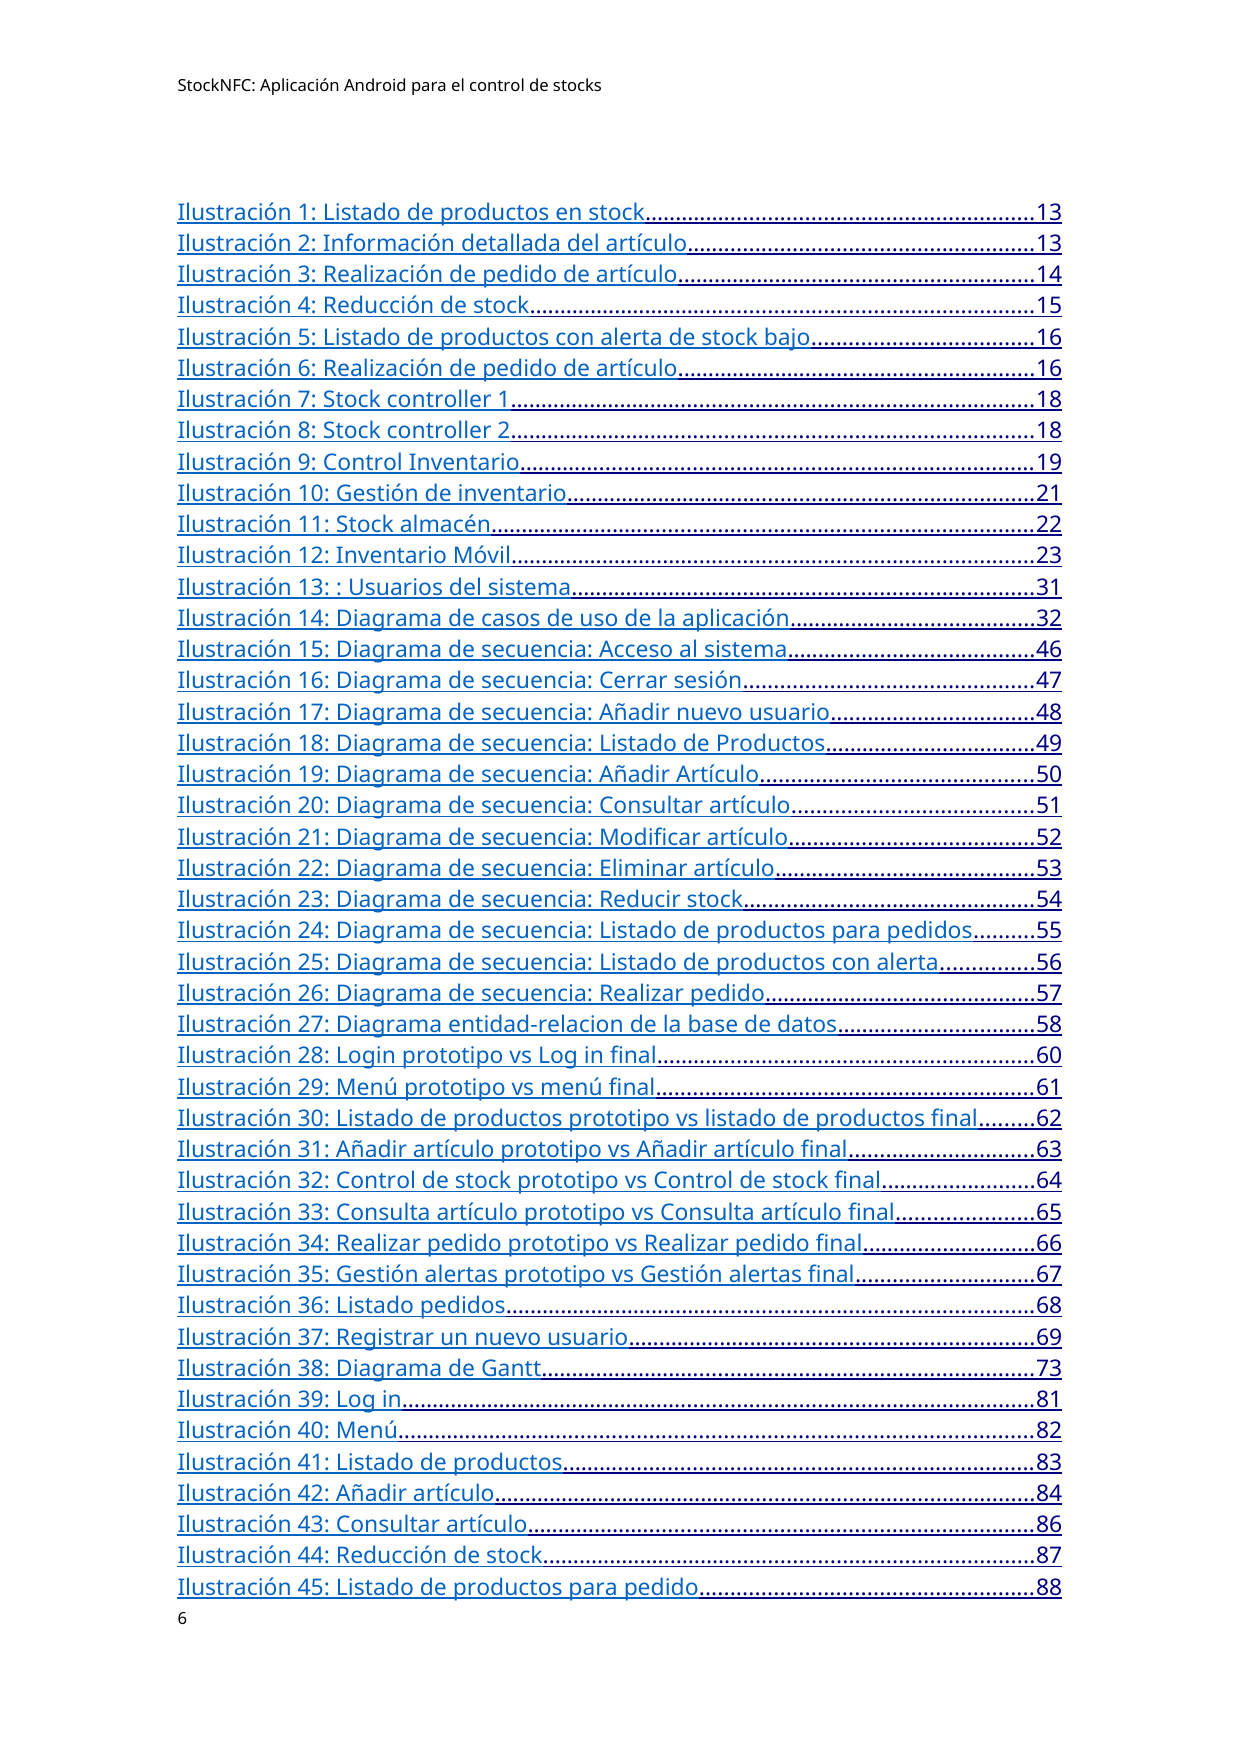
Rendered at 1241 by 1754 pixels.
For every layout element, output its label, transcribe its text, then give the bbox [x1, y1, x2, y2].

text Ilustración 43: Consultar artículo 86 [177, 1508, 1063, 1539]
text Ilustración 21: Diagrama de secuencia: Modificar artículo 52 [177, 821, 1063, 852]
text Ilustración 32: Control de stock prototipo vs Control de stock final 64 [177, 1164, 1063, 1196]
text Ilustración 25: Diagrama de secuencia: Listado de productos con alerta 56 [177, 946, 1063, 977]
text Ilustración 44: Reducción de stock 87 [177, 1539, 1063, 1571]
text Ilustración 42: Añadir artículo 84 [177, 1477, 1063, 1508]
text Ilustración 15: Diagrama de secuencia: Acceso al sistema 46 [177, 633, 1063, 664]
text Ilustración 3: Realización de pedido de artículo 14 [177, 258, 1063, 289]
text Ilustración 11: Stock almacén 22 [177, 508, 1063, 539]
text Ilustración 5: Listado de productos con alerta de stock bajo 16 [177, 321, 1063, 352]
text Ilustración 45: Listado de productos para pedido 88 [177, 1571, 1063, 1602]
text Ilustración 33: Consulta artículo prototipo vs Consulta artículo final 65 [177, 1196, 1063, 1227]
text Ilustración 26: Diagrama de secuencia: Realizar pedido 57 [177, 977, 1063, 1008]
text Ilustración 35: Gestión alertas prototipo vs Gestión alertas final 67 [177, 1258, 1063, 1289]
text Ilustración 36: Listado pedidos 68 [177, 1289, 1063, 1321]
text Ilustración 29: Menú prototipo vs menú final 61 [177, 1071, 1063, 1102]
text Ilustración 1: Listado de productos en stock 13 [177, 196, 1063, 227]
text Ilustración 37: Registrar un nuevo usuario 69 [177, 1321, 1063, 1352]
text Ilustración 40: Menú 82 [177, 1414, 1063, 1446]
text Ilustración 12: Inventario Móvil 23 [177, 539, 1063, 571]
text Ilustración 10: Gestión de inventario 21 [177, 477, 1063, 508]
text Ilustración 19: Diagrama de secuencia: Añadir Artículo 50 [177, 758, 1063, 789]
text Ilustración 17: Diagrama de secuencia: Añadir nuevo usuario 48 [177, 696, 1063, 727]
text Ilustración 4: Reducción de stock 15 [177, 289, 1063, 321]
text Ilustración 41: Listado de productos 83 [177, 1446, 1063, 1477]
text Ilustración 23: Diagrama de secuencia: Reducir stock 54 [177, 883, 1063, 914]
text Ilustración 34: Realizar pedido prototipo vs Realizar pedido final 66 [177, 1227, 1063, 1258]
text Ilustración 2: Información detallada del artículo 13 [177, 227, 1063, 258]
text Ilustración 24: Diagrama de secuencia: Listado de productos para pedidos 55 [177, 914, 1063, 946]
text Ilustración 18: Diagrama de secuencia: Listado de Productos 49 [177, 727, 1063, 758]
text Ilustración 8: Stock controller 2 18 [177, 414, 1063, 446]
text Ilustración 30: Listado de productos prototipo vs listado de productos final 62 [177, 1102, 1063, 1133]
text Ilustración 16: Diagrama de secuencia: Cerrar sesión 47 [177, 664, 1063, 696]
text Ilustración 14: Diagrama de casos de uso de la aplicación 32 [177, 602, 1063, 633]
text Ilustración 20: Diagrama de secuencia: Consultar artículo 51 [177, 789, 1063, 821]
text Ilustración 22: Diagrama de secuencia: Eliminar artículo 53 [177, 852, 1063, 883]
text Ilustración 13: : Usuarios del sistema 31 [177, 571, 1063, 602]
text Ilustración 31: Añadir artículo prototipo vs Añadir artículo final 63 [177, 1133, 1063, 1164]
text Ilustración 7: Stock controller 1 18 [177, 383, 1063, 414]
text Ilustración 6: Realización de pedido de artículo 16 [177, 352, 1063, 383]
text Ilustración 38: Diagrama de Gantt 73 [177, 1352, 1063, 1383]
text Ilustración 28: Login prototipo vs Log in final 60 [177, 1039, 1063, 1071]
text Ilustración 39: Log in 81 [177, 1383, 1063, 1414]
text Ilustración 27: Diagrama entidad-relacion de la base de datos 58 [177, 1008, 1063, 1039]
text Ilustración 9: Control Inventario 19 [177, 446, 1063, 477]
